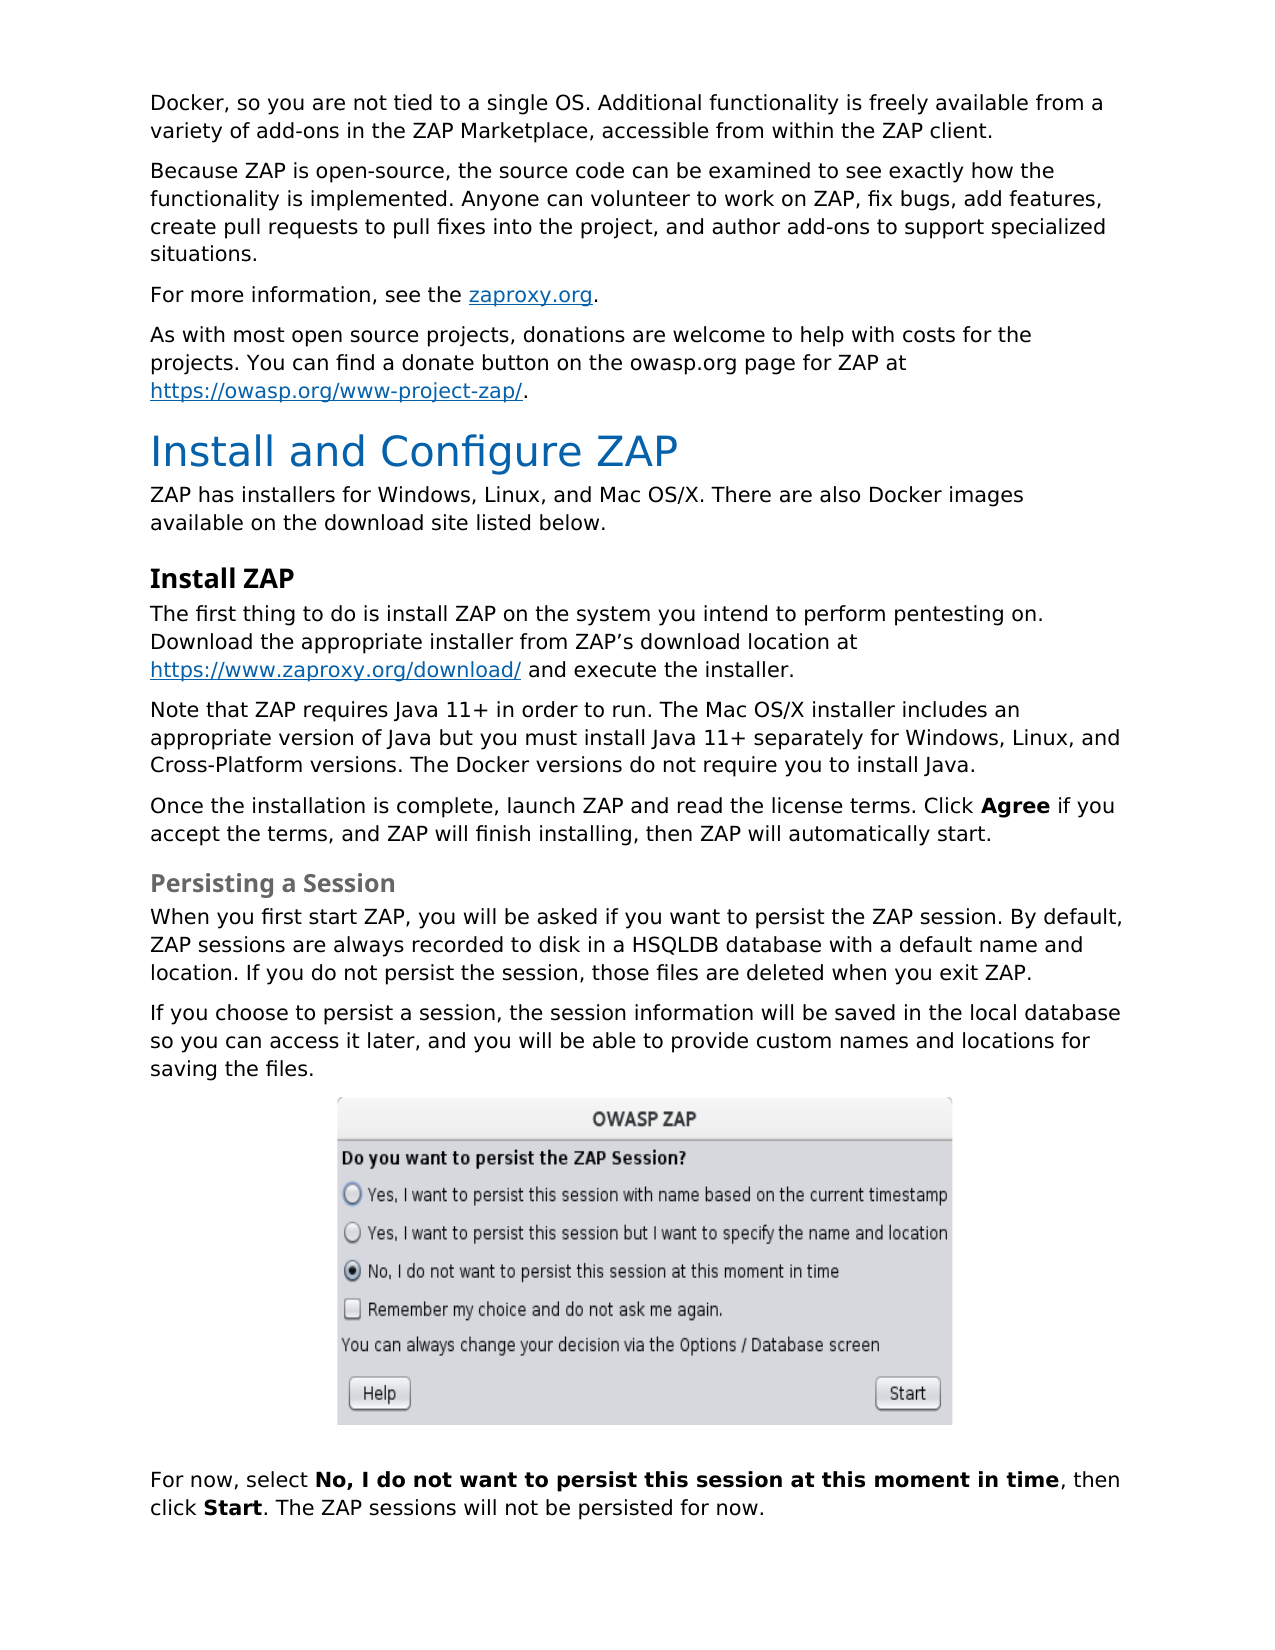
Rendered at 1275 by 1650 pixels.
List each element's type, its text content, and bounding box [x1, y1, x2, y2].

text Once the installation is complete, launch ZAP and read the license terms. Click Agree if you accept the terms, and ZAP will finish installing, then ZAP will automatically start. [150, 794, 1125, 846]
text ZAP has installers for Windows, Linux, and Mac OS/X. There are also Docker images available on the download site listed below. [150, 483, 1125, 535]
text Docker, so you are not tied to a single OS. Additional functionality is freely available from a variety of add-ons in the ZAP Marketplace, accessible from within the ZAP client. [150, 91, 1125, 143]
text For now, select No, I do not want to persist this session at this moment in time, then click Start. The ZAP sessions will not be persisted for now. [150, 1468, 1125, 1520]
text As with most open source projects, donations are welcome to help with costs for the projects. You can find a donate button on the owasp.org page for ZAP at https://owasp.org/www-project-zap/. [150, 323, 1125, 403]
text Note that ZAP requires Java 11+ in order to run. The Mac OS/X installer includes an appropriate version of Java but you must install Java 11+ separately for Windows, Linux, and Cross-Platform versions. The Docker versions do not require you to install Java. [150, 698, 1125, 778]
text If you choose to persist a session, the session information will be saved in the local database so you can access it later, and you will be able to provide custom names and locations for saving the files. [150, 1001, 1125, 1081]
text Because ZAP is open-source, the source code can be examined to see exactly how the functionality is implemented. Anyone can volunteer to work on ZAP, fix bugs, add features, create pull requests to pull fixes into the project, and author add-ons to support specialized situations. [150, 159, 1125, 267]
text When you first start ZAP, you will be asked if you want to persist the ZAP session. By default, ZAP sessions are always recorded to disk in a HSQLDB database with a default name and location. If you do not persist the session, those files are deleted when you exit ZAP. [150, 905, 1125, 985]
text For more information, see the zaproxy.org. [150, 283, 1125, 307]
subtitle Persisting a Session [150, 866, 1125, 900]
picture [337, 1097, 953, 1425]
text The first thing to do is install ZAP on the system you intend to perform pentesting on. Download the appropriate installer from ZAP’s download location at https://www.zaproxy.org/download/ and execute the installer. [150, 602, 1125, 682]
subtitle Install and Configure ZAP [150, 427, 1125, 476]
subtitle Install ZAP [150, 559, 1125, 596]
